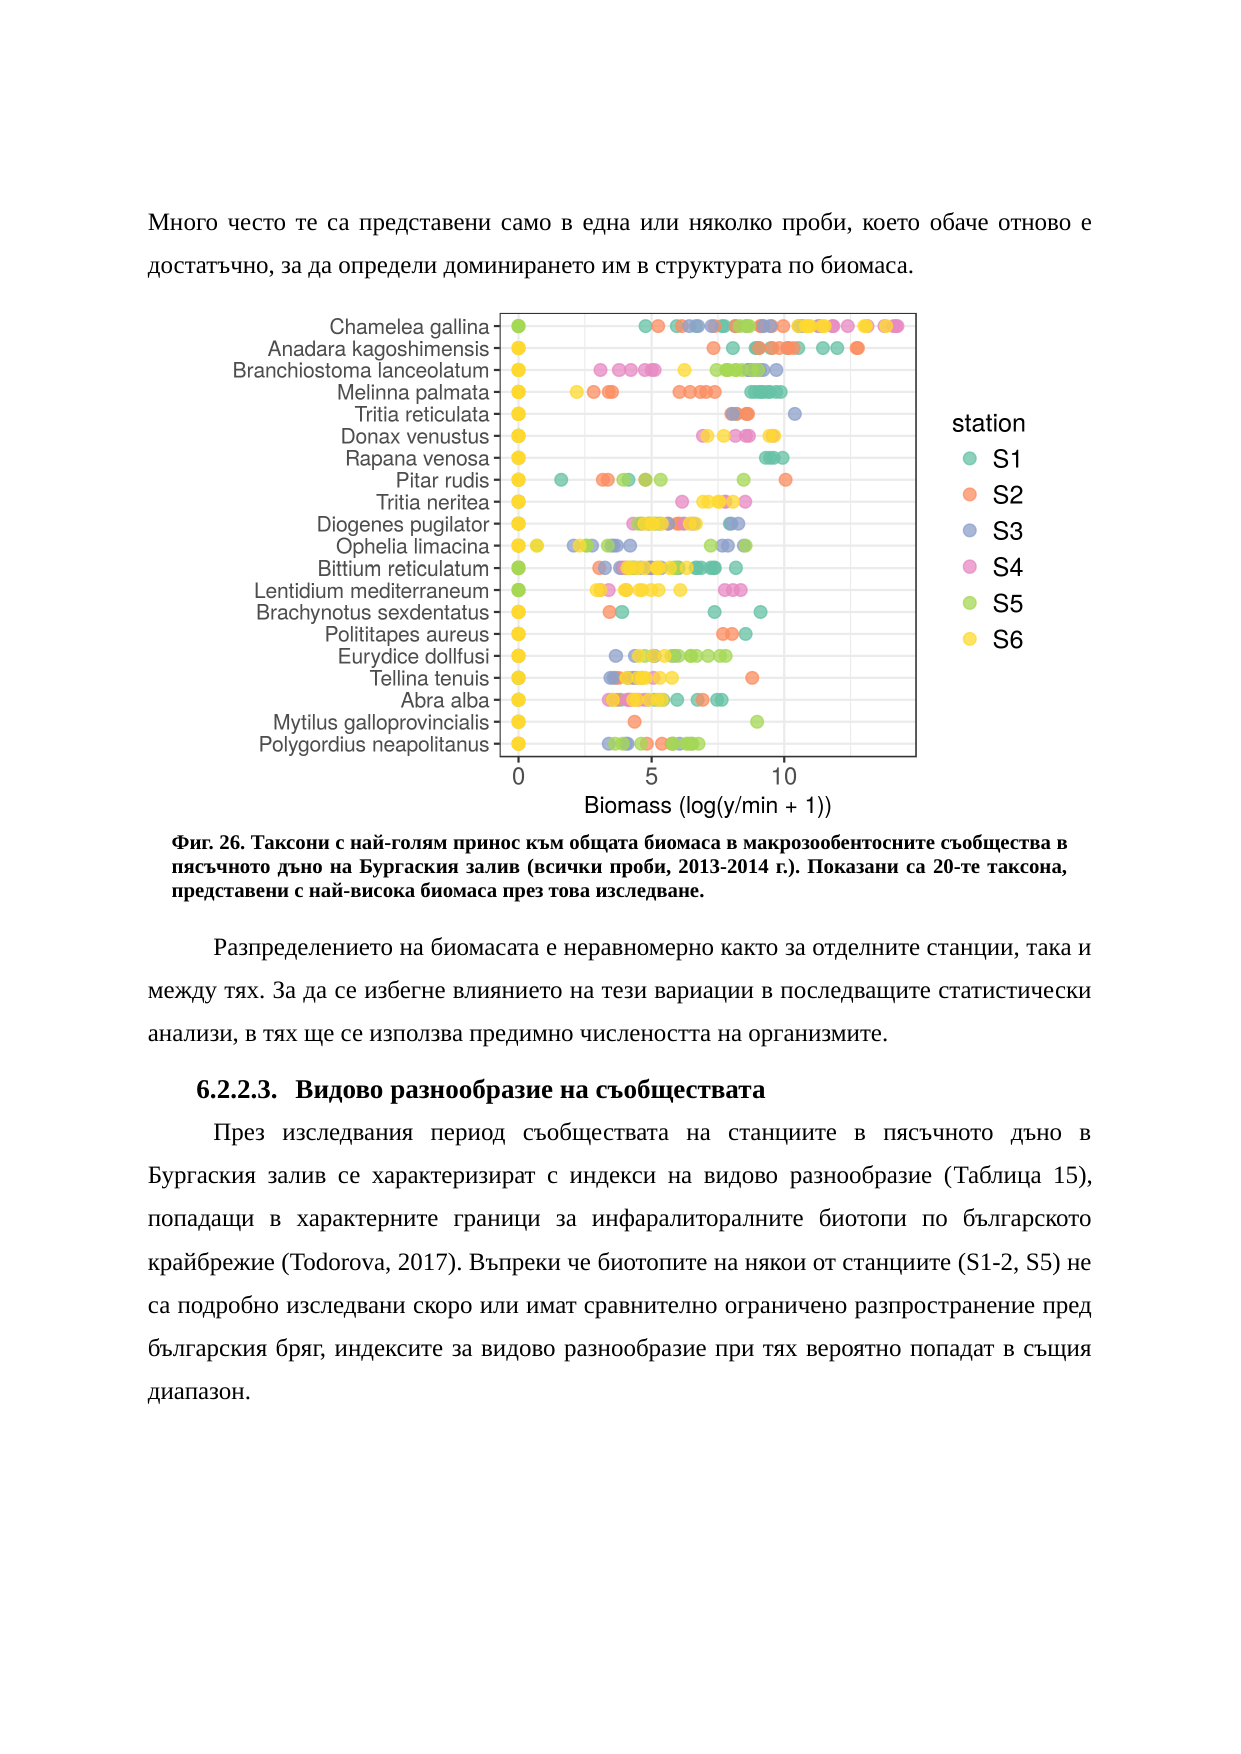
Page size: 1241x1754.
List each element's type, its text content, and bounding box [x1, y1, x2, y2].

picture [192, 301, 1049, 830]
text Разпределението на биомасата е неравномерно както за отделните станции, така и между тях. За да се избегне влиянието на тези вариации в последващите статистически анализи, в тях ще се използва предимно числеността на организмите. [148, 932, 1093, 1047]
text Много често те са представени само в една или няколко проби, което обаче отново е достатъчно, за да определи доминирането им в структурата по биомаса. [148, 207, 1093, 278]
subtitle Видово разнообразие на съобществата [266, 1074, 1093, 1105]
text Фиг. 26. Таксони с най-голям принос към общата биомаса в макрозообентосните съобщества в пясъчното дъно на Бургаския залив (всички проби, 2013-2014 г.). Показани са 20-те таксона, представени с най-висока биомаса през това изследване. [171, 830, 1069, 902]
text През изследвания период съобществата на станциите в пясъчното дъно в Бургаския залив се характеризират с индекси на видово разнообразие (Таблица 15), попадащи в характерните граници за инфаралиторалните биотопи по българското крайбрежие (Todorova, 2017). Въпреки че биотопите на някои от станциите (S1-2, S5) не са подробно изследвани скоро или имат сравнително ограничено разпространение пред българския бряг, индексите за видово разнообразие при тях вероятно попадат в същия диапазон. [148, 1117, 1093, 1405]
